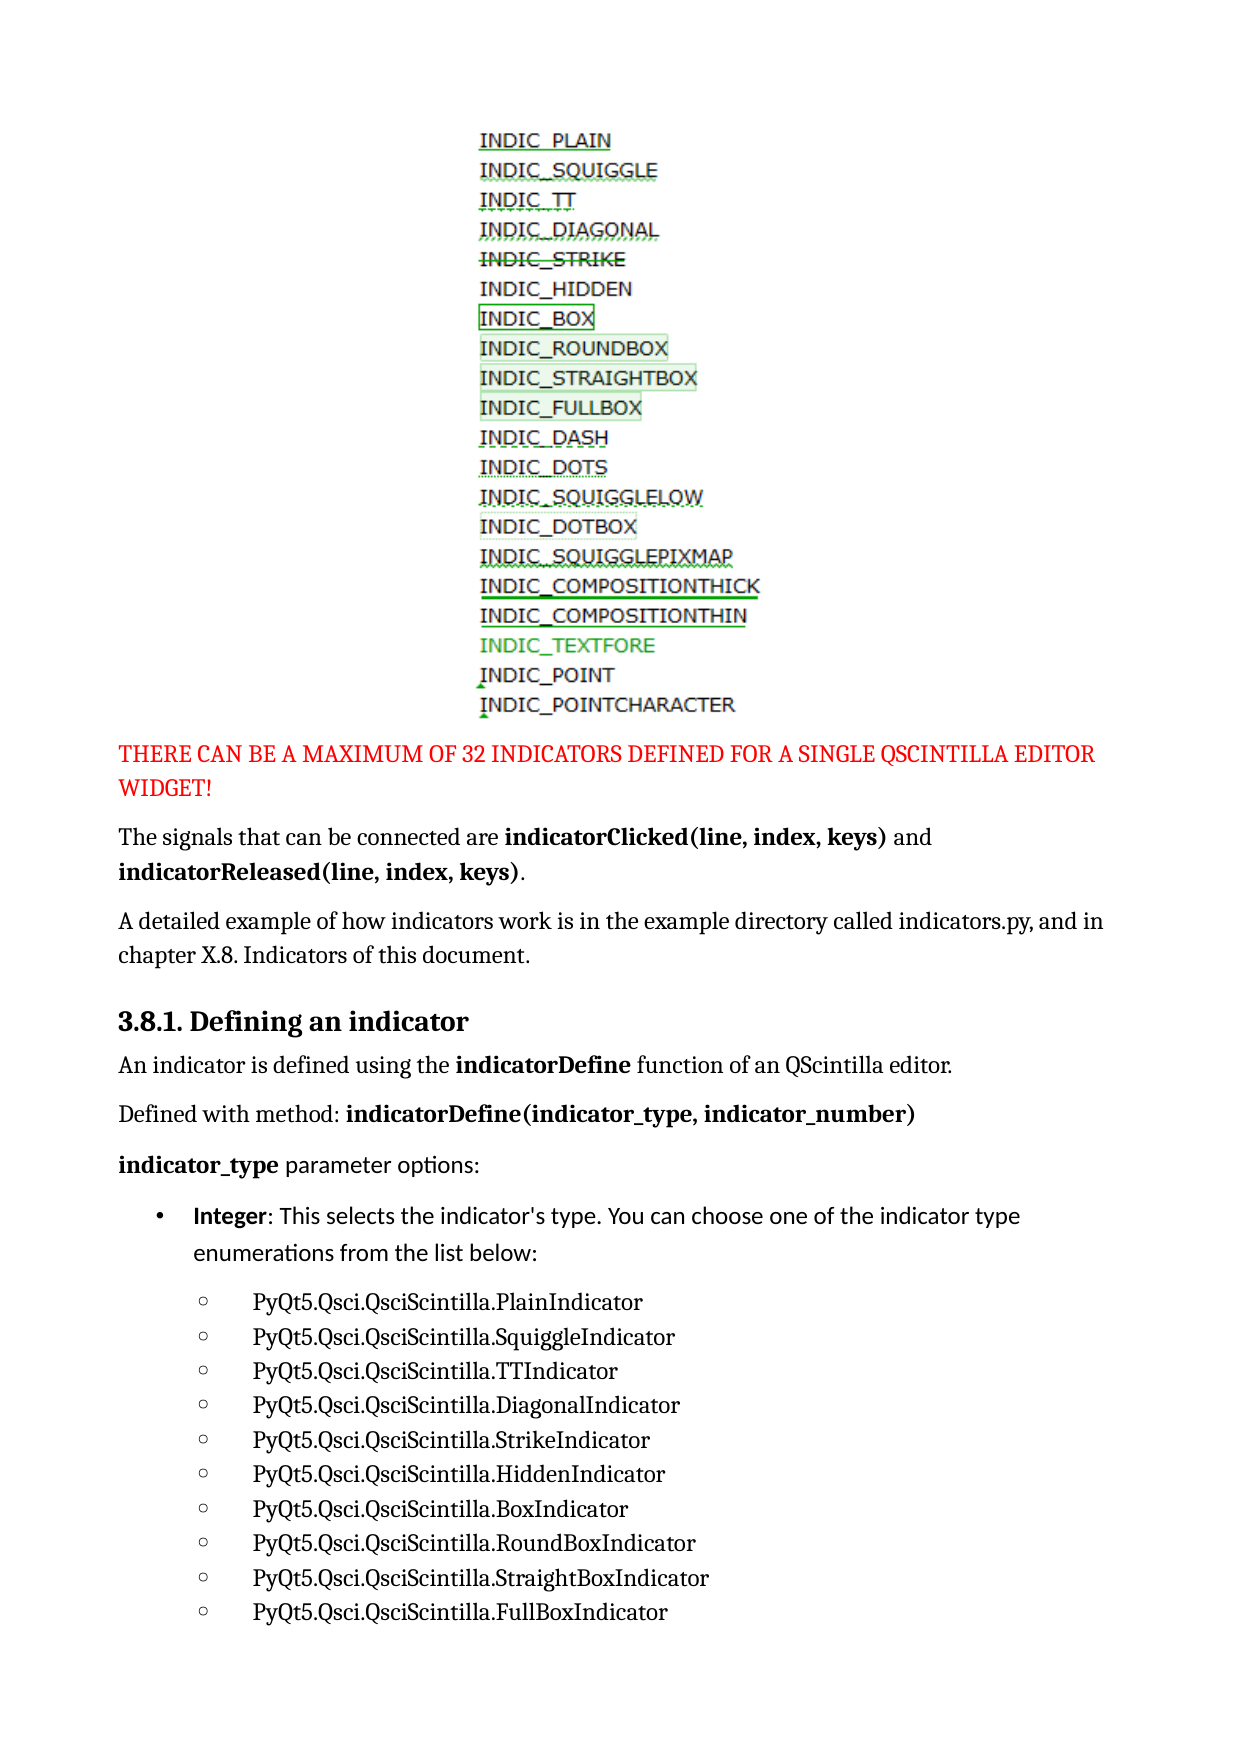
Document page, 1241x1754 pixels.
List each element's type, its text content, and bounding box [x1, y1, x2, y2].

list Integer: This selects the indicator's type. You can choose one of the indicator type enumerations from the list below: [156, 1200, 1122, 1267]
text THERE CAN BE A MAXIMUM OF 32 INDICATORS DEFINED FOR A SINGLE QSCINTILLA EDITOR WIDGET! [118, 734, 1122, 803]
list PyQt5.Qsci.QsciScintilla.BoxIndicator [193, 1495, 1122, 1524]
list PyQt5.Qsci.QsciScintilla.FullBoxIndicator [193, 1598, 1122, 1627]
text Defined with method: indicatorDefine(indicator_type, indicator_number) [118, 1100, 1122, 1129]
list PyQt5.Qsci.QsciScintilla.HiddenIndicator [193, 1460, 1122, 1489]
list PyQt5.Qsci.QsciScintilla.StraightBoxIndicator [193, 1564, 1122, 1593]
list PyQt5.Qsci.QsciScintilla.PlainIndicator [193, 1288, 1122, 1317]
list PyQt5.Qsci.QsciScintilla.StrikeIndicator [193, 1426, 1122, 1455]
subtitle 3.8.1. Defining an indicator [118, 1005, 1122, 1038]
picture [463, 118, 777, 734]
text An indicator is defined using the indicatorDefine function of an QScintilla editor. [118, 1051, 1122, 1080]
text The signals that can be connected are indicatorClicked(line, index, keys) and indicatorReleased(line, index, keys). [118, 823, 1122, 886]
list PyQt5.Qsci.QsciScintilla.DiagonalIndicator [193, 1391, 1122, 1420]
list PyQt5.Qsci.QsciScintilla.TTIndicator [193, 1357, 1122, 1386]
list PyQt5.Qsci.QsciScintilla.SquiggleIndicator [193, 1322, 1122, 1351]
list PyQt5.Qsci.QsciScintilla.RoundBoxIndicator [193, 1529, 1122, 1558]
text A detailed example of how indicators work is in the example directory called indicators.py, and in chapter X.8. Indicators of this document. [118, 907, 1122, 970]
text indicator_type parameter options: [118, 1149, 1122, 1180]
